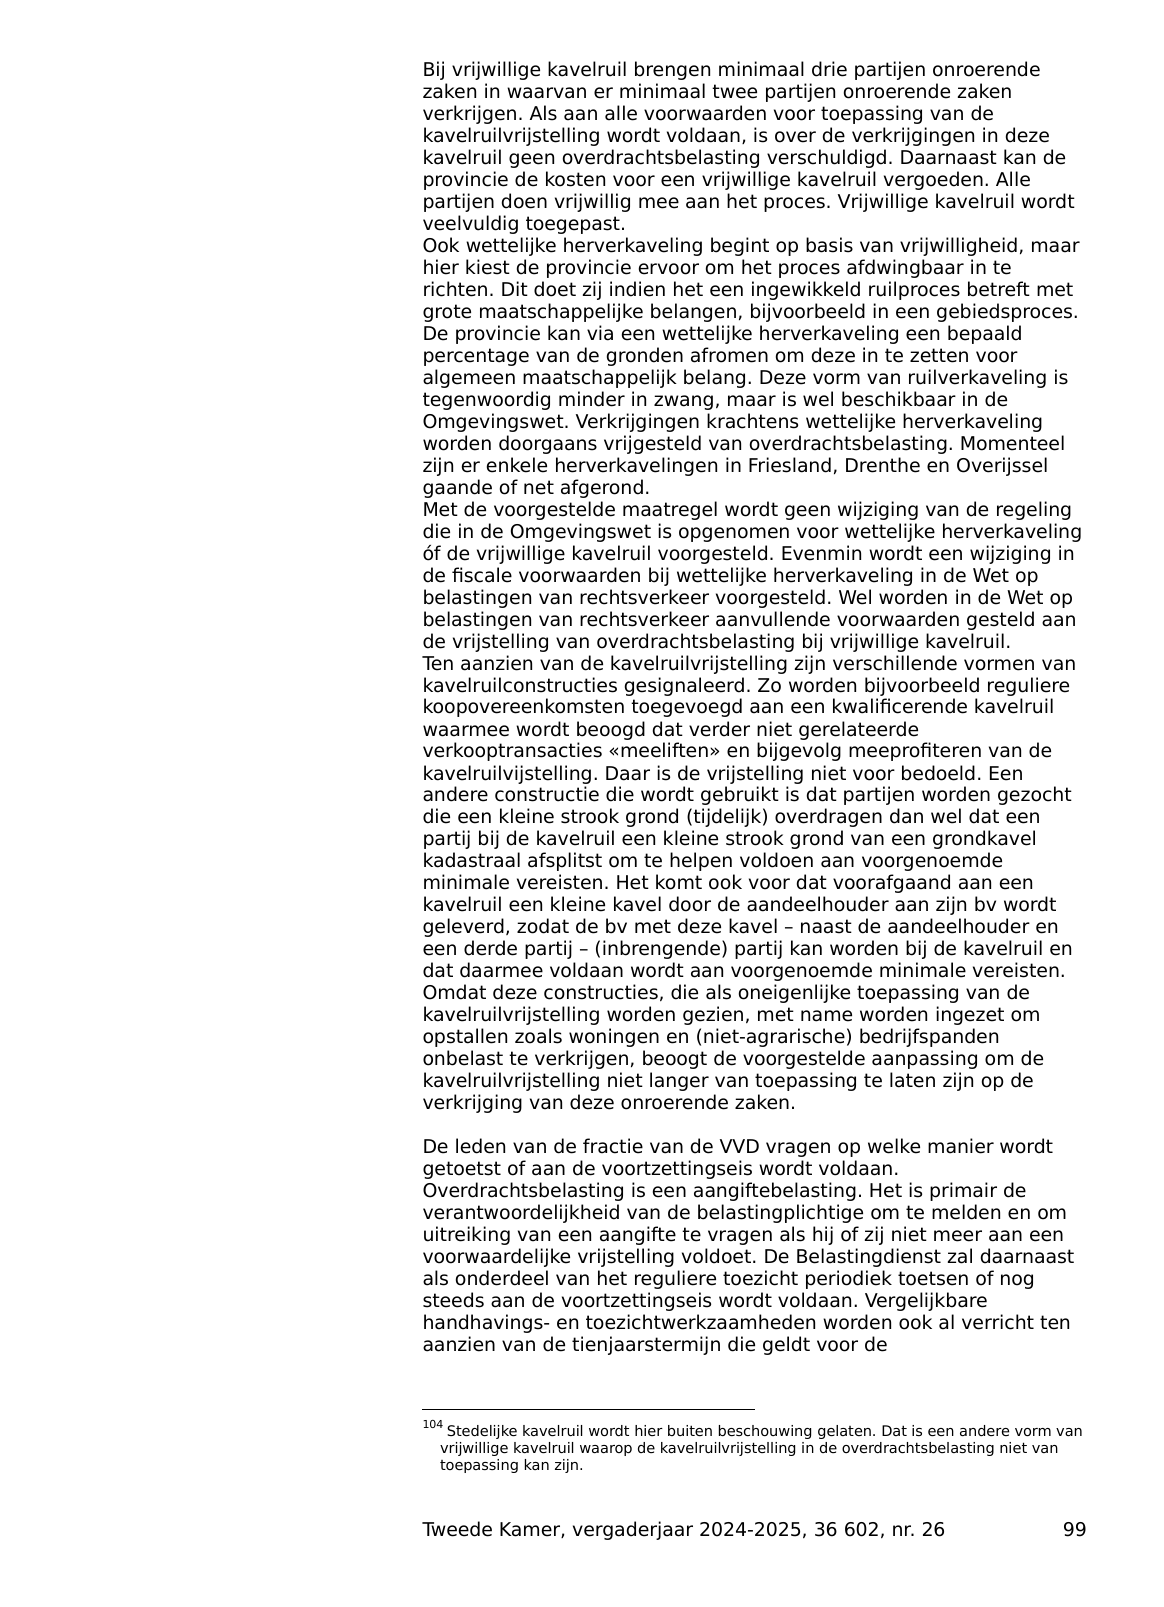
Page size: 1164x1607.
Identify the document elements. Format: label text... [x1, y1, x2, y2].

text Ten aanzien van de kavelruilvrijstelling zijn verschillende vormen van kavelruilconstructies gesignaleerd. Zo worden bijvoorbeeld reguliere koopovereenkomsten toegevoegd aan een kwalificerende kavelruil waarmee wordt beoogd dat verder niet gerelateerde verkooptransacties «meeliften» en bijgevolg meeprofiteren van de kavelruilvijstelling. Daar is de vrijstelling niet voor bedoeld. Een andere constructie die wordt gebruikt is dat partijen worden gezocht die een kleine strook grond (tijdelijk) overdragen dan wel dat een partij bij de kavelruil een kleine strook grond van een grondkavel kadastraal afsplitst om te helpen voldoen aan voorgenoemde minimale vereisten. Het komt ook voor dat voorafgaand aan een kavelruil een kleine kavel door de aandeelhouder aan zijn bv wordt geleverd, zodat de bv met deze kavel – naast de aandeelhouder en een derde partij – (inbrengende) partij kan worden bij de kavelruil en dat daarmee voldaan wordt aan voorgenoemde minimale vereisten. Omdat deze constructies, die als oneigenlijke toepassing van de kavelruilvrijstelling worden gezien, met name worden ingezet om opstallen zoals woningen en (niet-agrarische) bedrijfspanden onbelast te verkrijgen, beoogt de voorgestelde aanpassing om de kavelruilvrijstelling niet langer van toepassing te laten zijn op de verkrijging van deze onroerende zaken. [422, 652, 1087, 1114]
text De leden van de fractie van de VVD vragen op welke manier wordt getoetst of aan de voortzettingseis wordt voldaan. Overdrachtsbelasting is een aangiftebelasting. Het is primair de verantwoordelijkheid van de belastingplichtige om te melden en om uitreiking van een aangifte te vragen als hij of zij niet meer aan een voorwaardelijke vrijstelling voldoet. De Belastingdienst zal daarnaast als onderdeel van het reguliere toezicht periodiek toetsen of nog steeds aan de voortzettingseis wordt voldaan. Vergelijkbare handhavings- en toezichtwerkzaamheden worden ook al verricht ten aanzien van de tienjaarstermijn die geldt voor de [422, 1136, 1087, 1356]
text Bij vrijwillige kavelruil brengen minimaal drie partijen onroerende zaken in waarvan er minimaal twee partijen onroerende zaken verkrijgen. Als aan alle voorwaarden voor toepassing van de kavelruilvrijstelling wordt voldaan, is over de verkrijgingen in deze kavelruil geen overdrachtsbelasting verschuldigd. Daarnaast kan de provincie de kosten voor een vrijwillige kavelruil vergoeden. Alle partijen doen vrijwillig mee aan het proces. Vrijwillige kavelruil wordt veelvuldig toegepast. [422, 59, 1087, 235]
text Met de voorgestelde maatregel wordt geen wijziging van de regeling die in de Omgevingswet is opgenomen voor wettelijke herverkaveling óf de vrijwillige kavelruil voorgesteld. Evenmin wordt een wijziging in de fiscale voorwaarden bij wettelijke herverkaveling in de Wet op belastingen van rechtsverkeer voorgesteld. Wel worden in de Wet op belastingen van rechtsverkeer aanvullende voorwaarden gesteld aan de vrijstelling van overdrachtsbelasting bij vrijwillige kavelruil. [422, 499, 1087, 652]
text Ook wettelijke herverkaveling begint op basis van vrijwilligheid, maar hier kiest de provincie ervoor om het proces afdwingbaar in te richten. Dit doet zij indien het een ingewikkeld ruilproces betreft met grote maatschappelijke belangen, bijvoorbeeld in een gebiedsproces. De provincie kan via een wettelijke herverkaveling een bepaald percentage van de gronden afromen om deze in te zetten voor algemeen maatschappelijk belang. Deze vorm van ruilverkaveling is tegenwoordig minder in zwang, maar is wel beschikbaar in de Omgevingswet. Verkrijgingen krachtens wettelijke herverkaveling worden doorgaans vrijgesteld van overdrachtsbelasting. Momenteel zijn er enkele herverkavelingen in Friesland, Drenthe en Overijssel gaande of net afgerond. [422, 235, 1087, 499]
text Stedelijke kavelruil wordt hier buiten beschouwing gelaten. Dat is een andere vorm van vrijwillige kavelruil waarop de kavelruilvrijstelling in de overdrachtsbelasting niet van toepassing kan zijn. [422, 1418, 1087, 1474]
